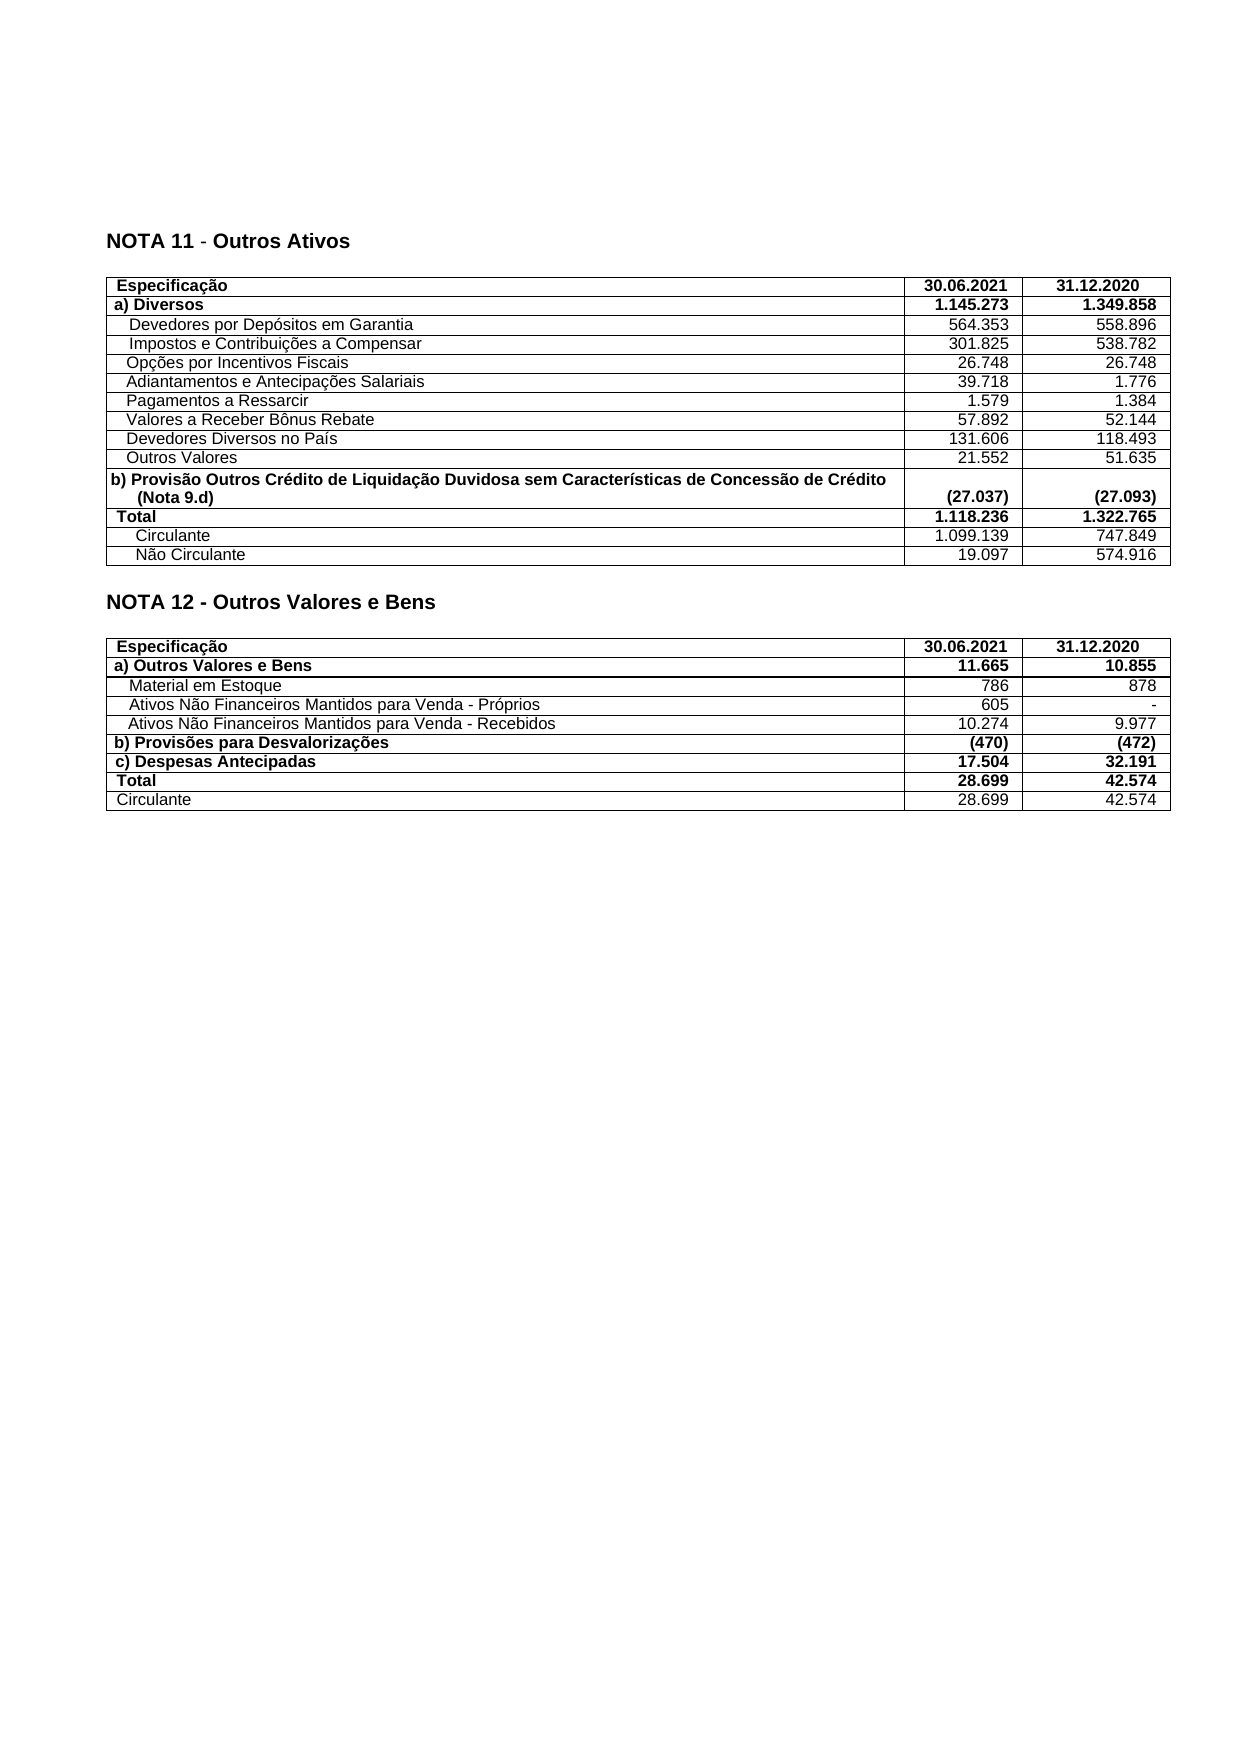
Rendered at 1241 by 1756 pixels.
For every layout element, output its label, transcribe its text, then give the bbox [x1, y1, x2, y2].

table_cell 11.665 [905, 658, 1022, 676]
table_cell Adiantamentos e Antecipações Salariais [107, 374, 904, 392]
table_cell 17.504 [905, 754, 1022, 772]
table_cell 28.699 [905, 792, 1022, 810]
table_cell - [1023, 697, 1170, 715]
table_cell 1.118.236 [905, 509, 1022, 527]
table_cell a) Diversos [107, 297, 904, 315]
text NOTA 11 - Outros Ativos [106, 229, 1184, 253]
table_cell b) Provisões para Desvalorizações [107, 735, 904, 753]
table_cell Material em Estoque [107, 678, 904, 696]
table_cell 28.699 [905, 773, 1022, 791]
table_cell Devedores por Depósitos em Garantia [107, 316, 904, 334]
table_cell 538.782 [1023, 336, 1170, 354]
table_cell b) Provisão Outros Crédito de Liquidação Duvidosa sem Características de Concessão de Crédito (Nota 9.d) [107, 469, 904, 508]
table_cell 1.776 [1023, 374, 1170, 392]
table_cell 26.748 [1023, 355, 1170, 373]
text NOTA 12 - Outros Valores e Bens [106, 590, 1184, 614]
table_cell 605 [905, 697, 1022, 715]
table_cell 39.718 [905, 374, 1022, 392]
table_header 31.12.2020 [1023, 278, 1170, 296]
table_cell Impostos e Contribuições a Compensar [107, 336, 904, 354]
table_cell (27.093) [1023, 469, 1170, 508]
table_cell 558.896 [1023, 316, 1170, 334]
table_cell 301.825 [905, 336, 1022, 354]
table_cell 19.097 [905, 547, 1022, 565]
table_header 30.06.2021 [905, 639, 1022, 657]
table_cell c) Despesas Antecipadas [107, 754, 904, 772]
table_cell 57.892 [905, 412, 1022, 430]
table_cell 51.635 [1023, 450, 1170, 468]
table_cell Circulante [107, 528, 904, 546]
table_header Especificação [107, 278, 904, 296]
table_cell 1.145.273 [905, 297, 1022, 315]
table_cell 21.552 [905, 450, 1022, 468]
table_cell 10.274 [905, 716, 1022, 734]
table_cell 1.099.139 [905, 528, 1022, 546]
table_cell 131.606 [905, 431, 1022, 449]
table_cell 32.191 [1023, 754, 1170, 772]
table_cell 9.977 [1023, 716, 1170, 734]
table_cell 564.353 [905, 316, 1022, 334]
table_header Especificação [107, 639, 904, 657]
table_cell Outros Valores [107, 450, 904, 468]
table_cell 42.574 [1023, 773, 1170, 791]
table_cell Não Circulante [107, 547, 904, 565]
table_cell 574.916 [1023, 547, 1170, 565]
table_cell 747.849 [1023, 528, 1170, 546]
table_cell 52.144 [1023, 412, 1170, 430]
table_cell 1.384 [1023, 393, 1170, 411]
table_cell 1.322.765 [1023, 509, 1170, 527]
table_cell 10.855 [1023, 658, 1170, 676]
table_cell (27.037) [905, 469, 1022, 508]
table_cell 26.748 [905, 355, 1022, 373]
table_cell 118.493 [1023, 431, 1170, 449]
table_cell Valores a Receber Bônus Rebate [107, 412, 904, 430]
table_cell 1.579 [905, 393, 1022, 411]
table_cell 878 [1023, 678, 1170, 696]
table_header 31.12.2020 [1023, 639, 1170, 657]
table_cell Ativos Não Financeiros Mantidos para Venda - Recebidos [107, 716, 904, 734]
table_header 30.06.2021 [905, 278, 1022, 296]
table_cell Circulante [107, 792, 904, 810]
table_cell Ativos Não Financeiros Mantidos para Venda - Próprios [107, 697, 904, 715]
table_cell a) Outros Valores e Bens [107, 658, 904, 676]
table_cell Total [107, 773, 904, 791]
table_cell (472) [1023, 735, 1170, 753]
table_cell Pagamentos a Ressarcir [107, 393, 904, 411]
table_cell 1.349.858 [1023, 297, 1170, 315]
table_cell Opções por Incentivos Fiscais [107, 355, 904, 373]
table_cell 42.574 [1023, 792, 1170, 810]
table_cell Devedores Diversos no País [107, 431, 904, 449]
table_cell Total [107, 509, 904, 527]
table_cell (470) [905, 735, 1022, 753]
table_cell 786 [905, 678, 1022, 696]
